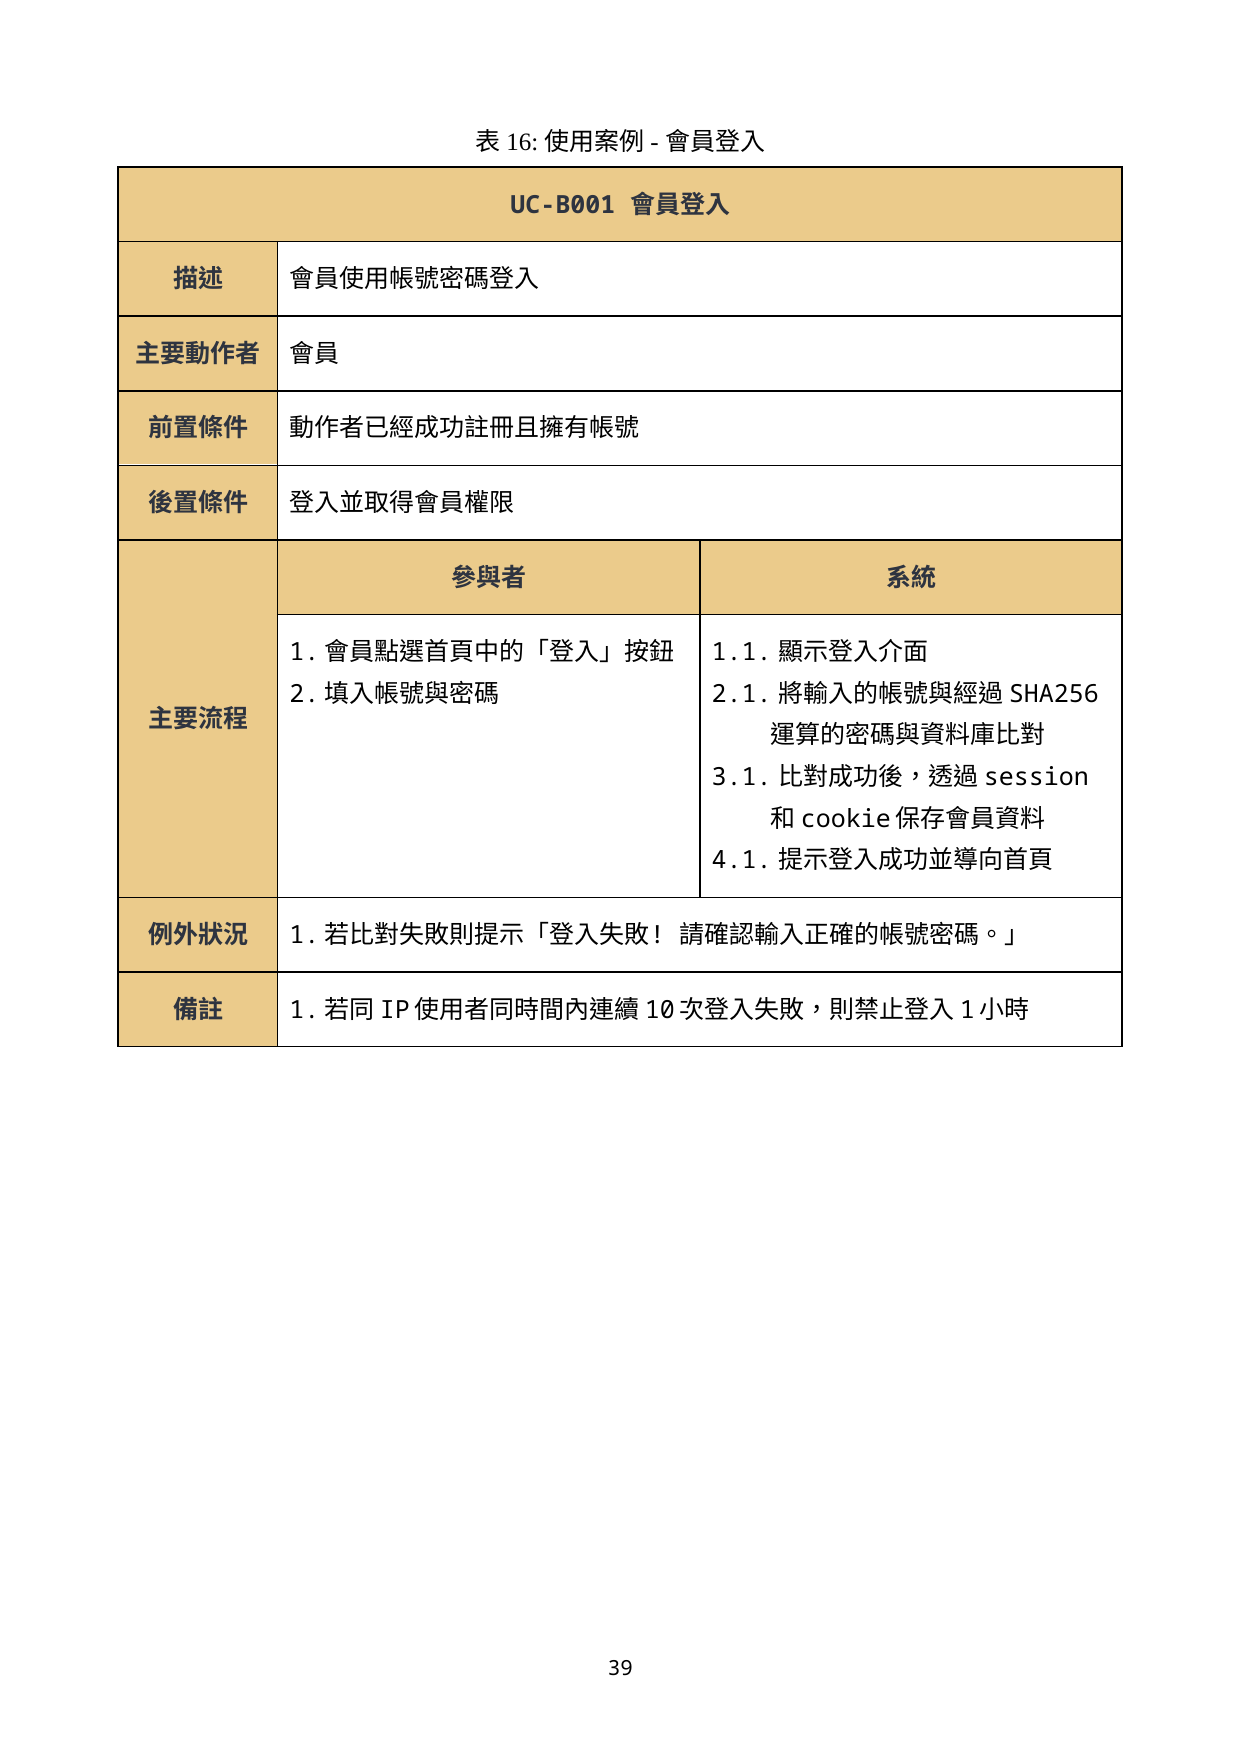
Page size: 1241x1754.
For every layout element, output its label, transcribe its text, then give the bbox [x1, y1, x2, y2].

table_cell 例外狀況 [119, 898, 277, 971]
table_cell 前置條件 [119, 392, 277, 464]
table_cell 描述 [119, 242, 277, 315]
text 表 16: 使用案例 - 會員登入 [118, 121, 1122, 158]
table_cell 會員點選首頁中的「登入」按鈕 填入帳號與密碼 [278, 615, 699, 897]
table_cell 若同IP使用者同時間內連續10次登入失敗，則禁止登入1小時 [278, 973, 1121, 1046]
table_header UC-B001 會員登入 [119, 168, 1121, 241]
table_cell 備註 [119, 973, 277, 1046]
table_cell 登入並取得會員權限 [278, 466, 1121, 539]
table_cell 動作者已經成功註冊且擁有帳號 [278, 392, 1121, 464]
table_cell 系統 [701, 541, 1121, 614]
table_cell 若比對失敗則提示「登入失敗! 請確認輸入正確的帳號密碼。」 [278, 898, 1121, 971]
table_cell 會員 [278, 317, 1121, 390]
table_cell 主要動作者 [119, 317, 277, 390]
table_cell 後置條件 [119, 466, 277, 539]
table_cell 顯示登入介面 將輸入的帳號與經過SHA256運算的密碼與資料庫比對 比對成功後，透過session和cookie保存會員資料 提示登入成功並導向首頁 [701, 615, 1121, 897]
table_cell 會員使用帳號密碼登入 [278, 242, 1121, 315]
table_cell 參與者 [278, 541, 699, 614]
table_cell 主要流程 [119, 541, 277, 897]
